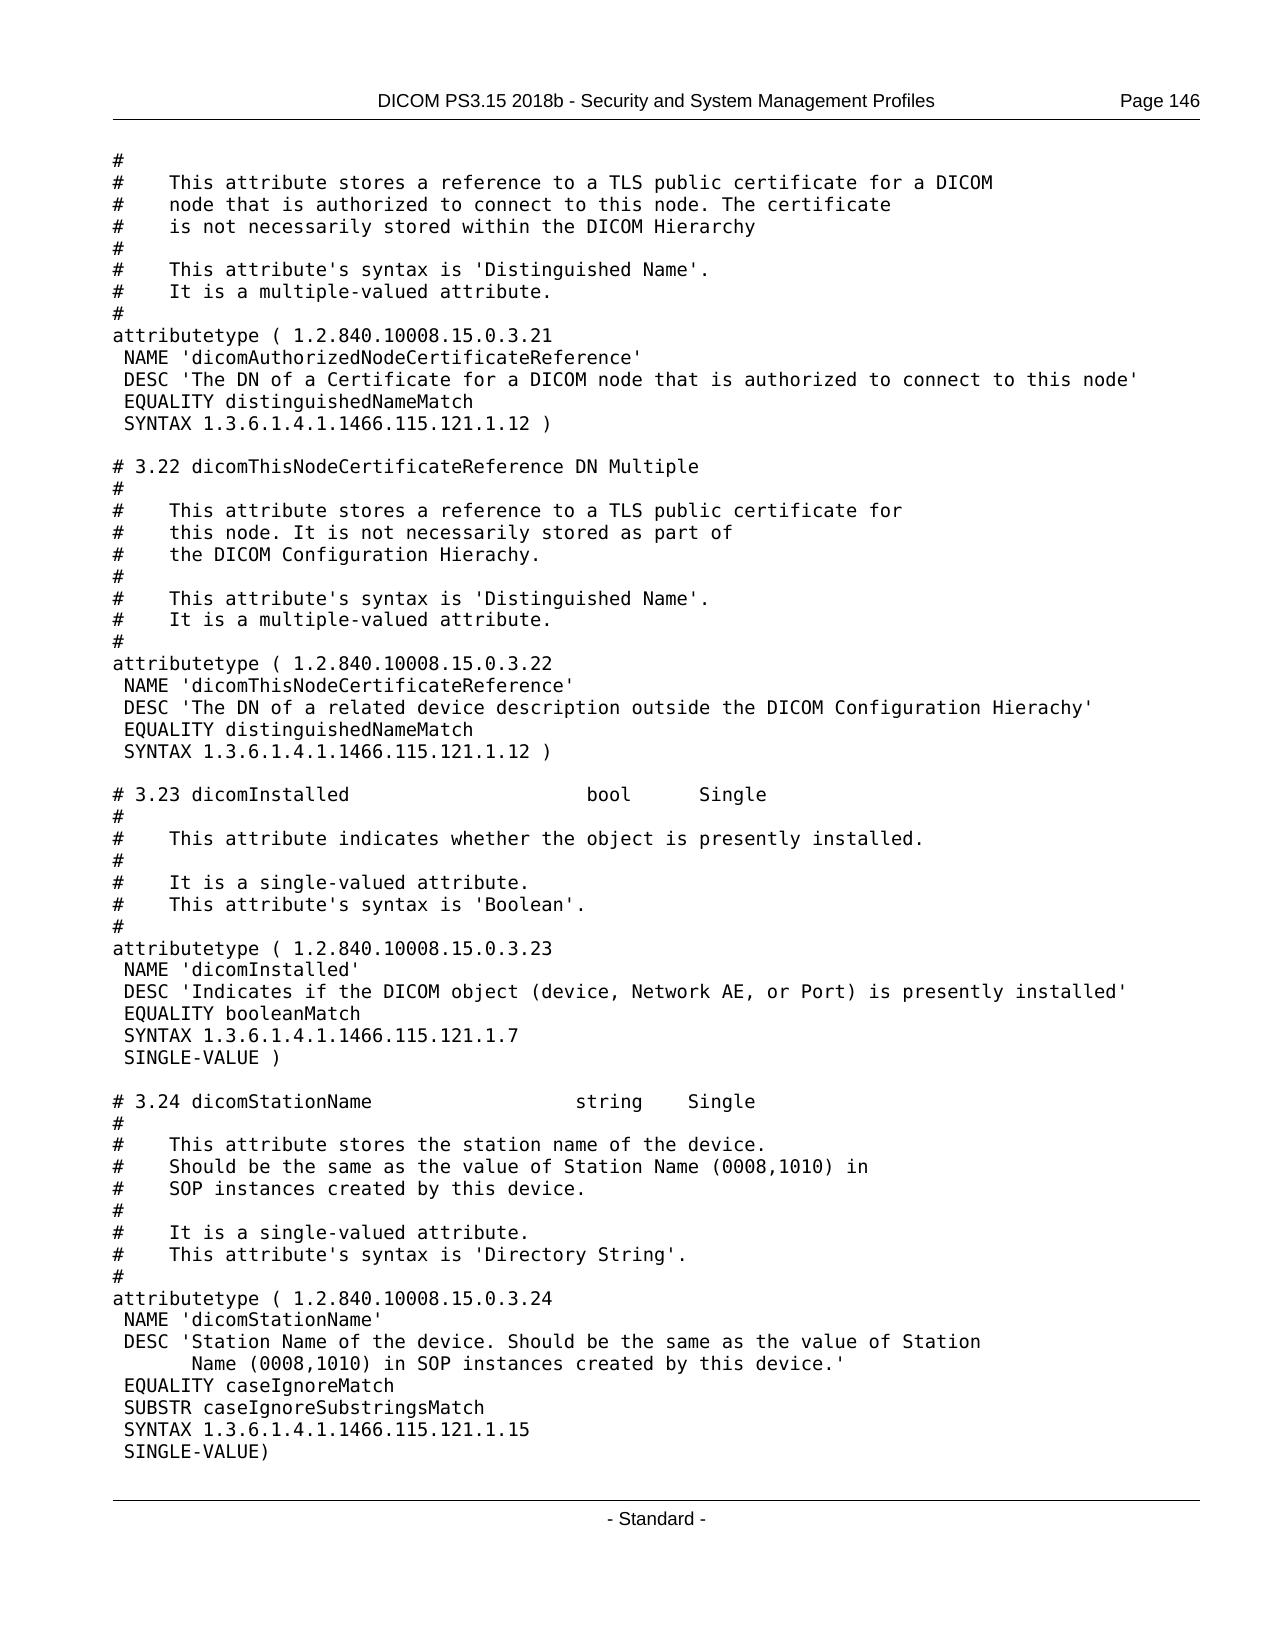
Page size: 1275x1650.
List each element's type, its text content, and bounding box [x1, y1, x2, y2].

text # # This attribute stores a reference to a TLS public certificate for a DICOM # node that is authorized to connect to this node. The certificate # is not necessarily stored within the DICOM Hierarchy # # This attribute's syntax is 'Distinguished Name'. # It is a multiple-valued attribute. # attributetype ( 1.2.840.10008.15.0.3.21 NAME 'dicomAuthorizedNodeCertificateReference' DESC 'The DN of a Certificate for a DICOM node that is authorized to connect to this node' EQUALITY distinguishedNameMatch SYNTAX 1.3.6.1.4.1.1466.115.121.1.12 ) # 3.22 dicomThisNodeCertificateReference DN Multiple # # This attribute stores a reference to a TLS public certificate for # this node. It is not necessarily stored as part of # the DICOM Configuration Hierachy. # # This attribute's syntax is 'Distinguished Name'. # It is a multiple-valued attribute. # attributetype ( 1.2.840.10008.15.0.3.22 NAME 'dicomThisNodeCertificateReference' DESC 'The DN of a related device description outside the DICOM Configuration Hierachy' EQUALITY distinguishedNameMatch SYNTAX 1.3.6.1.4.1.1466.115.121.1.12 ) # 3.23 dicomInstalled bool Single # # This attribute indicates whether the object is presently installed. # # It is a single-valued attribute. # This attribute's syntax is 'Boolean'. # attributetype ( 1.2.840.10008.15.0.3.23 NAME 'dicomInstalled' DESC 'Indicates if the DICOM object (device, Network AE, or Port) is presently installed' EQUALITY booleanMatch SYNTAX 1.3.6.1.4.1.1466.115.121.1.7 SINGLE-VALUE ) # 3.24 dicomStationName string Single # # This attribute stores the station name of the device. # Should be the same as the value of Station Name (0008,1010) in # SOP instances created by this device. # # It is a single-valued attribute. # This attribute's syntax is 'Directory String'. # attributetype ( 1.2.840.10008.15.0.3.24 NAME 'dicomStationName' DESC 'Station Name of the device. Should be the same as the value of Station Name (0008,1010) in SOP instances created by this device.' EQUALITY caseIgnoreMatch SUBSTR caseIgnoreSubstringsMatch SYNTAX 1.3.6.1.4.1.1466.115.121.1.15 SINGLE-VALUE) [112, 150, 1200, 1484]
